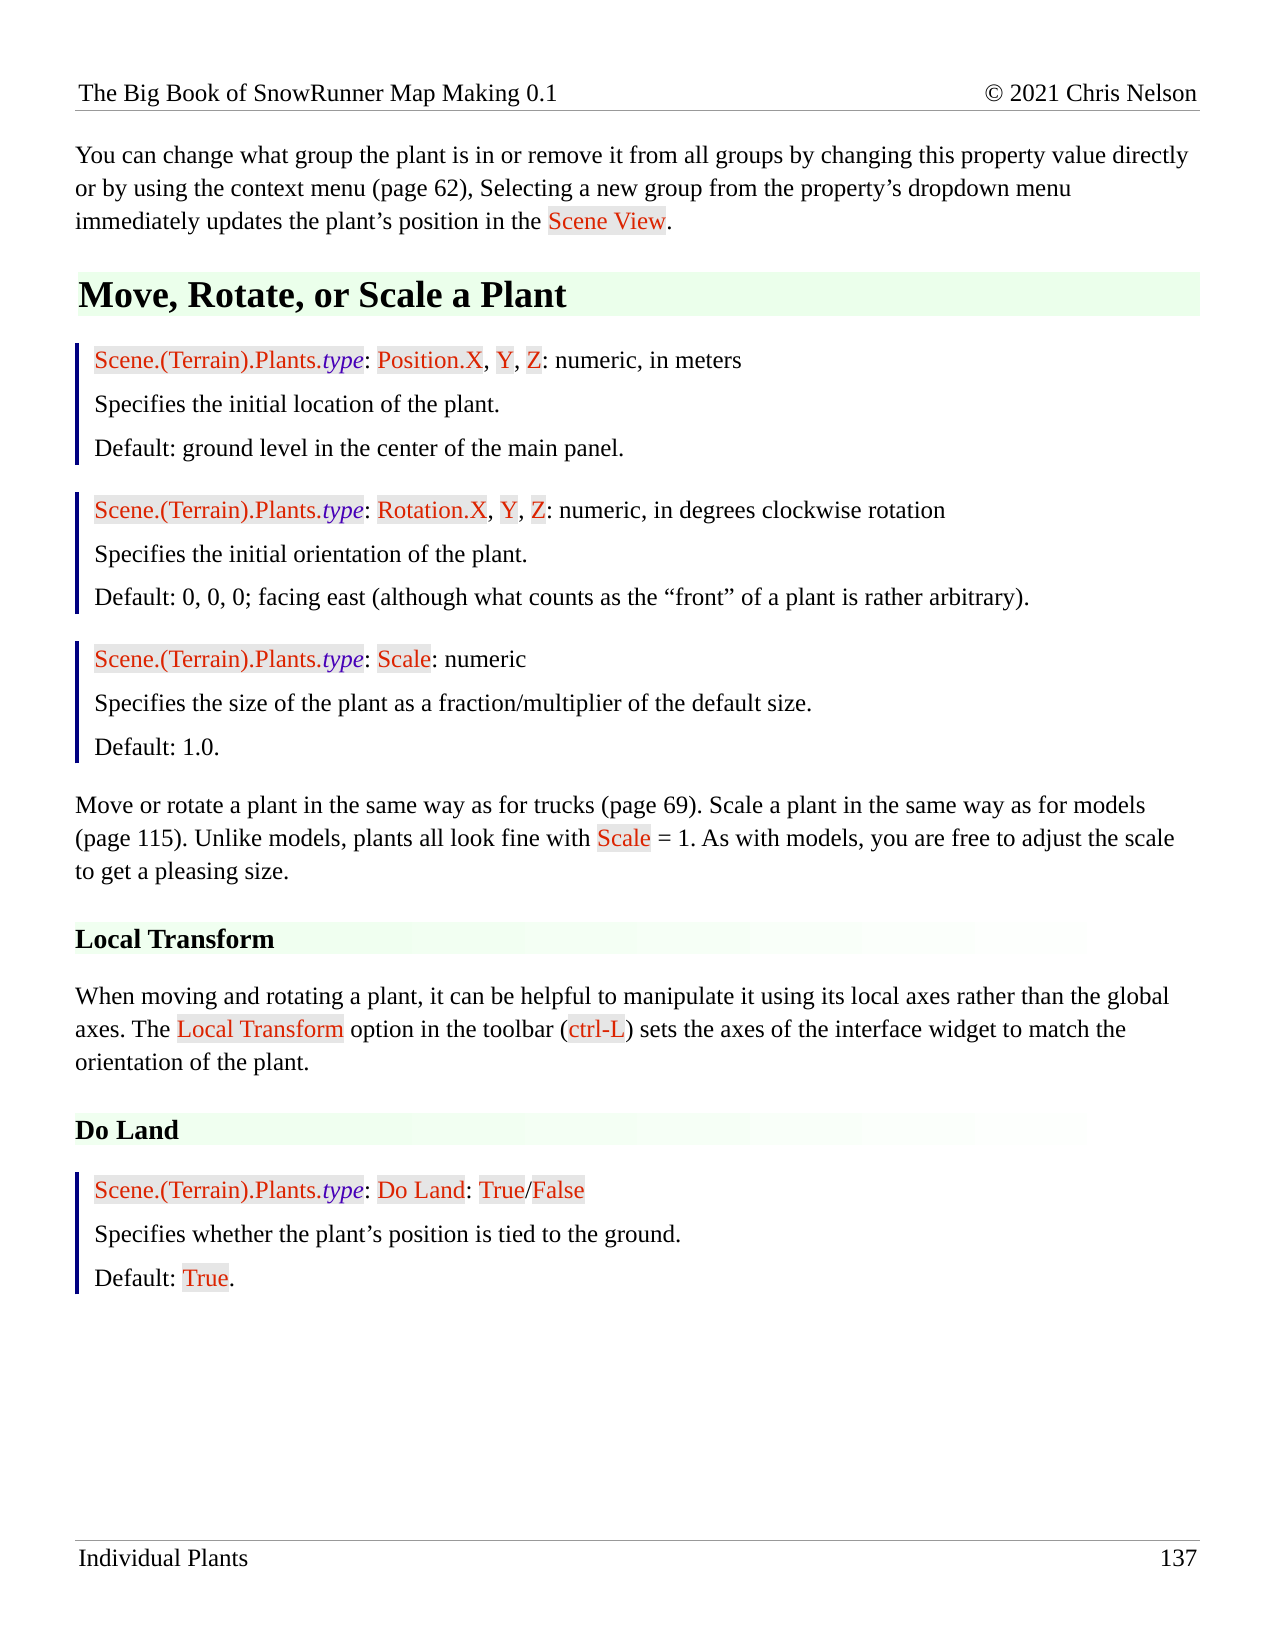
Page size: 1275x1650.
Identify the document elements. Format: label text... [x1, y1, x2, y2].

text Default: ground level in the center of the main panel. [79, 430, 1200, 465]
text Scene.(Terrain).Plants.type: Rotation.X, Y, Z: numeric, in degrees clockwise rotation [79, 492, 1200, 524]
text Specifies whether the plant’s position is tied to the ground. [79, 1216, 1200, 1248]
text Specifies the initial orientation of the plant. [79, 536, 1200, 567]
text Specifies the size of the plant as a fraction/multiplier of the default size. [79, 685, 1200, 717]
text Scene.(Terrain).Plants.type: Position.X, Y, Z: numeric, in meters [79, 343, 1200, 374]
text Move or rotate a plant in the same way as for trucks (page 69). Scale a plant in the same way as for models (page 115). Unlike models, plants all look fine with Scale = 1. As with models, you are free to adjust the scale to get a pleasing size. [75, 790, 1200, 885]
text Scene.(Terrain).Plants.type: Do Land: True/False [79, 1172, 1200, 1204]
subtitle Local Transform [75, 922, 1200, 954]
text Default: 1.0. [79, 729, 1200, 763]
text Default: 0, 0, 0; facing east (although what counts as the “front” of a plant is rather arbitrary). [79, 579, 1200, 614]
text Specifies the initial location of the plant. [79, 386, 1200, 418]
text Default: True. [79, 1260, 1200, 1294]
text When moving and rotating a plant, it can be helpful to manipulate it using its local axes rather than the global axes. The Local Transform option in the toolbar (ctrl‑L) sets the axes of the interface widget to match the orientation of the plant. [75, 981, 1200, 1076]
subtitle Do Land [75, 1113, 1200, 1145]
text Scene.(Terrain).Plants.type: Scale: numeric [79, 641, 1200, 673]
text You can change what group the plant is in or remove it from all groups by changing this property value directly or by using the context menu (page 62), Selecting a new group from the property’s dropdown menu immediately updates the plant’s position in the Scene View. [75, 140, 1200, 235]
subtitle Move, Rotate, or Scale a Plant [78, 272, 1200, 316]
